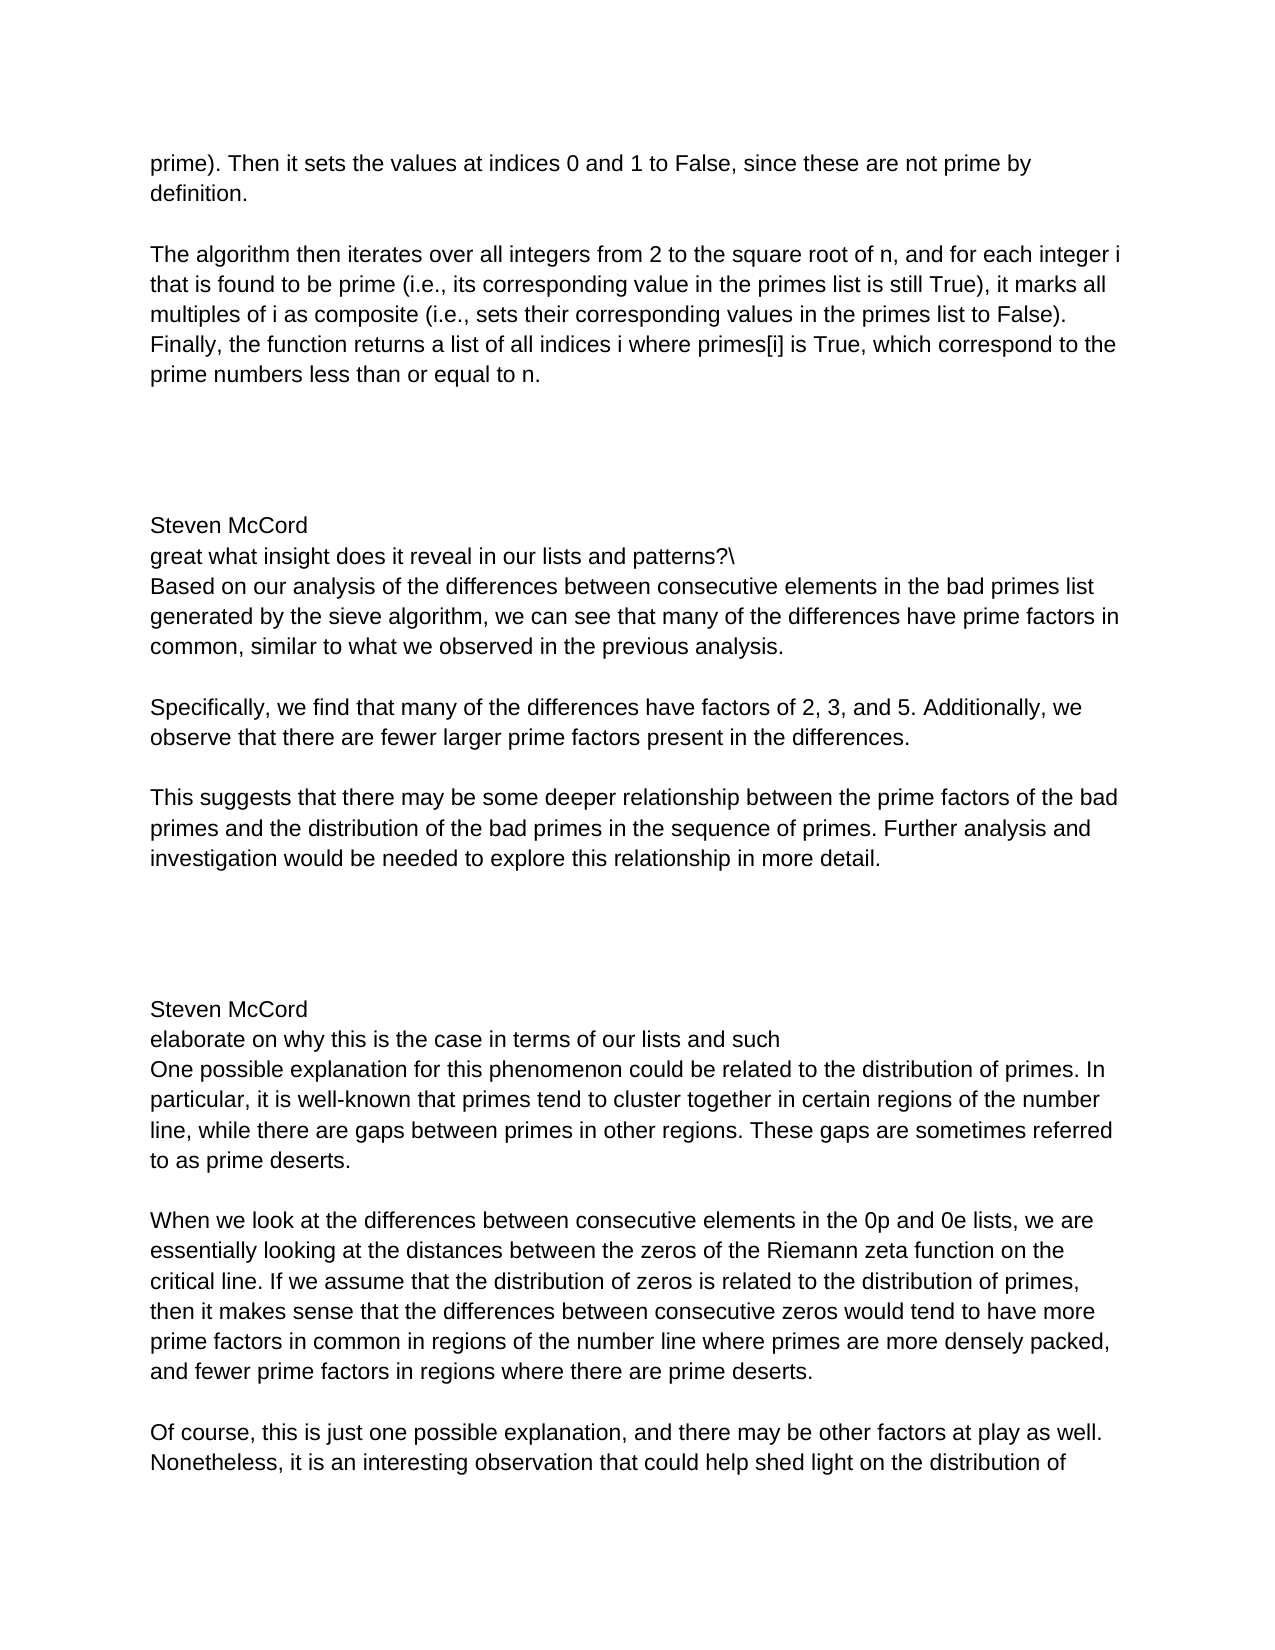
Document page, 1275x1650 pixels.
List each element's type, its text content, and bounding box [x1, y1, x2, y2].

text Based on our analysis of the differences between consecutive elements in the bad primes list generated by the sieve algorithm, we can see that many of the differences have prime factors in common, similar to what we observed in the previous analysis. [150, 573, 1125, 660]
text prime). Then it sets the values at indices 0 and 1 to False, since these are not prime by definition. [150, 150, 1125, 207]
text Steven McCord [150, 996, 1125, 1022]
text great what insight does it reveal in our lists and patterns?\ [150, 543, 1125, 569]
text elaborate on why this is the case in terms of our lists and such [150, 1026, 1125, 1052]
text Steven McCord [150, 512, 1125, 539]
text One possible explanation for this phenomenon could be related to the distribution of primes. In particular, it is well-known that primes tend to cluster together in certain regions of the number line, while there are gaps between primes in other regions. These gaps are sometimes referred to as prime deserts. [150, 1056, 1125, 1173]
text Of course, this is just one possible explanation, and there may be other factors at play as well. Nonetheless, it is an interesting observation that could help shed light on the distribution of [150, 1419, 1125, 1475]
text This suggests that there may be some deeper relationship between the prime factors of the bad primes and the distribution of the bad primes in the sequence of primes. Further analysis and investigation would be needed to explore this relationship in more detail. [150, 784, 1125, 871]
text When we look at the differences between consecutive elements in the 0p and 0e lists, we are essentially looking at the distances between the zeros of the Riemann zeta function on the critical line. If we assume that the distribution of zeros is related to the distribution of primes, then it makes sense that the differences between consecutive zeros would tend to have more prime factors in common in regions of the number line where primes are more densely packed, and fewer prime factors in regions where there are prime deserts. [150, 1207, 1125, 1385]
text Specifically, we find that many of the differences have factors of 2, 3, and 5. Additionally, we observe that there are fewer larger prime factors present in the differences. [150, 694, 1125, 750]
text The algorithm then iterates over all integers from 2 to the square root of n, and for each integer i that is found to be prime (i.e., its corresponding value in the primes list is still True), it marks all multiples of i as composite (i.e., sets their corresponding values in the primes list to False). Finally, the function returns a list of all indices i where primes[i] is True, which correspond to the prime numbers less than or equal to n. [150, 241, 1125, 388]
